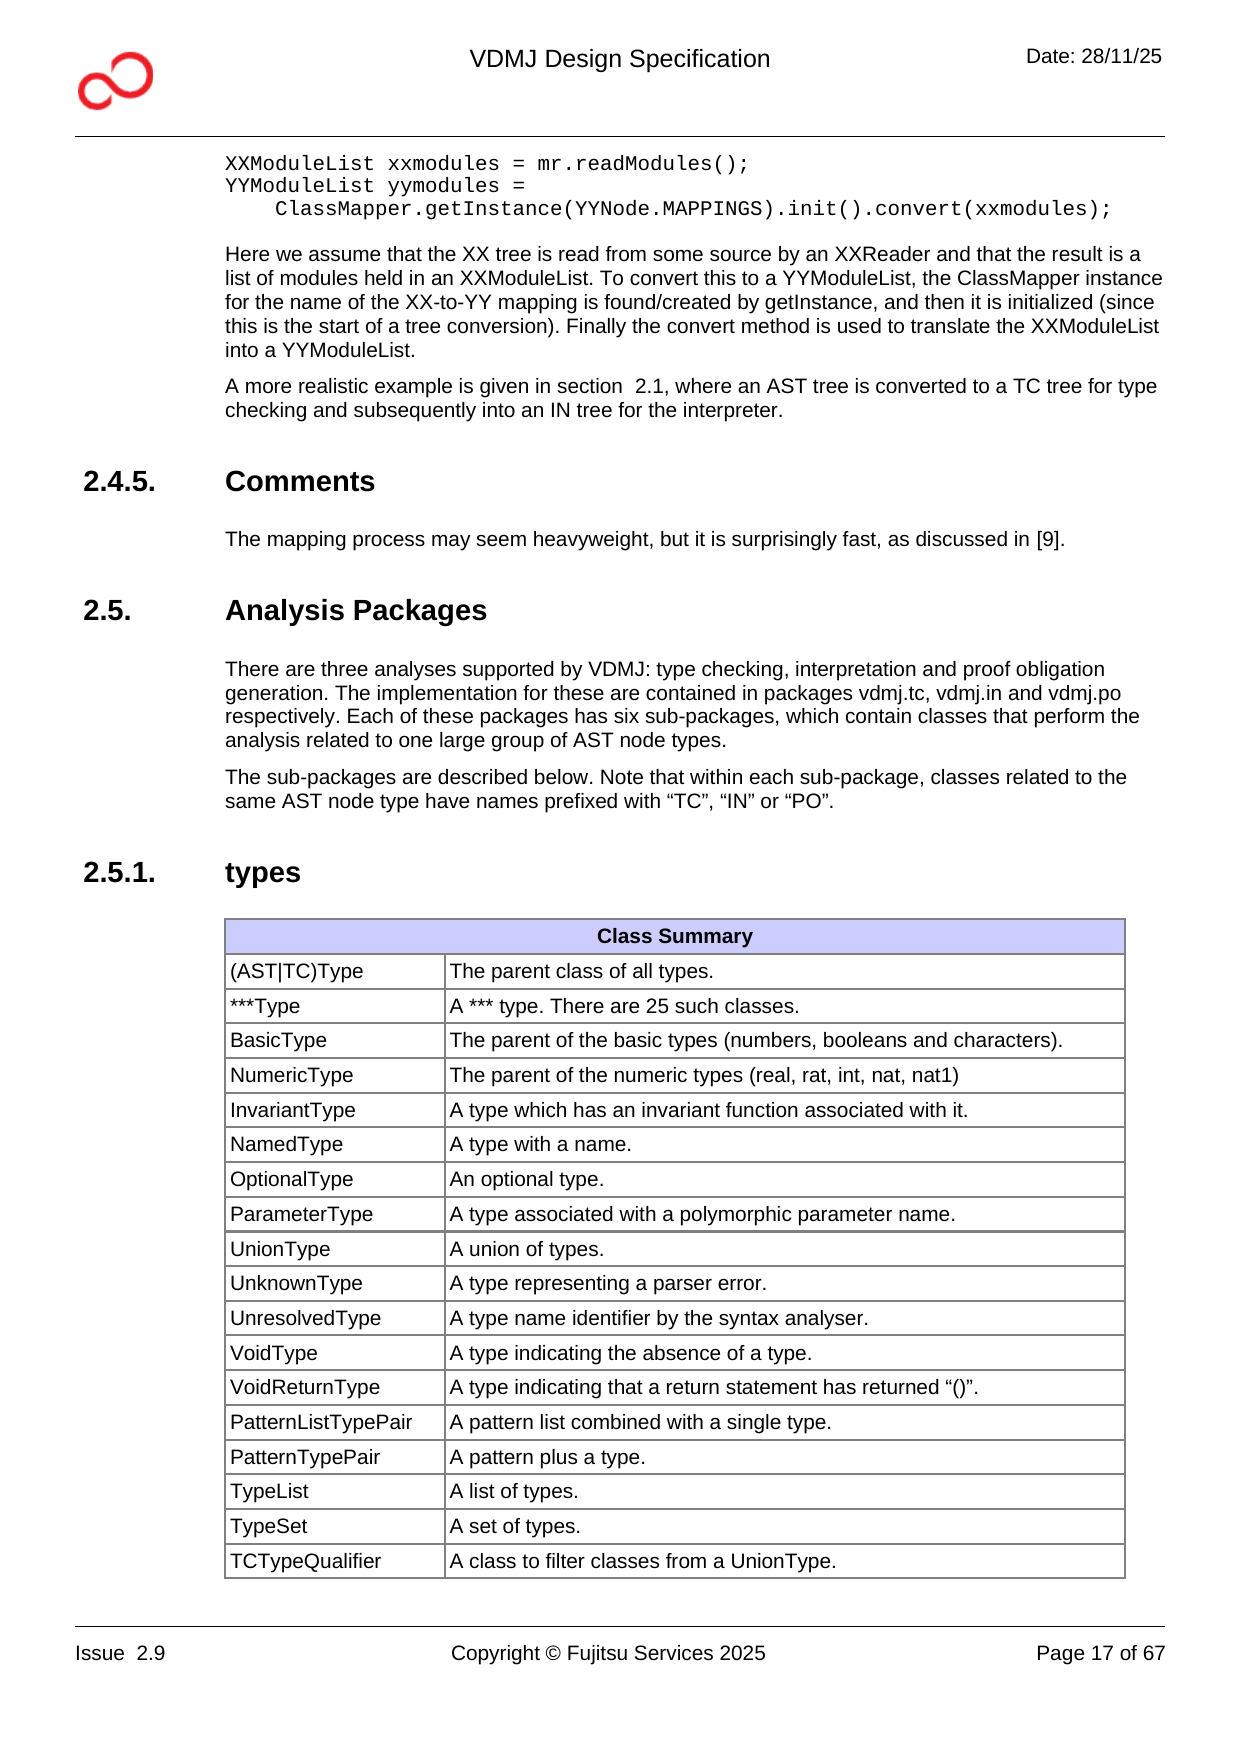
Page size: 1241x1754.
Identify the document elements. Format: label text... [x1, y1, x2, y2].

table_cell A type indicating that a return statement has returned “()”. [446, 1371, 1124, 1404]
picture [78, 44, 153, 120]
table_cell UnknownType [226, 1267, 444, 1300]
table_cell The parent of the basic types (numbers, booleans and characters). [446, 1024, 1124, 1057]
table_cell A class to filter classes from a UnionType. [446, 1545, 1124, 1577]
table_cell (AST|TC)Type [226, 955, 444, 987]
text The sub-packages are described below. Note that within each sub-package, classes related to the same AST node type have names prefixed with “TC”, “IN” or “PO”. [225, 765, 1165, 813]
table_cell UnionType [226, 1233, 444, 1265]
table_cell NumericType [226, 1059, 444, 1092]
table_cell A type which has an invariant function associated with it. [446, 1094, 1124, 1126]
table_cell PatternListTypePair [226, 1406, 444, 1438]
table_cell BasicType [226, 1024, 444, 1057]
subtitle types [75, 856, 1165, 888]
table_cell A list of types. [446, 1475, 1124, 1508]
table_cell TypeList [226, 1475, 444, 1508]
table_cell A type indicating the absence of a type. [446, 1336, 1124, 1369]
table_cell An optional type. [446, 1163, 1124, 1196]
table_cell ParameterType [226, 1198, 444, 1230]
table_cell A type name identifier by the syntax analyser. [446, 1302, 1124, 1334]
table_header Class Summary [226, 920, 1124, 953]
table_cell The parent of the numeric types (real, rat, int, nat, nat1) [446, 1059, 1124, 1092]
text There are three analyses supported by VDMJ: type checking, interpretation and proof obligation generation. The implementation for these are contained in packages vdmj.tc, vdmj.in and vdmj.po respectively. Each of these packages has six sub-packages, which contain classes that perform the analysis related to one large group of AST node types. [225, 657, 1165, 753]
table_cell NamedType [226, 1128, 444, 1161]
table_cell A pattern list combined with a single type. [446, 1406, 1124, 1438]
table_cell TCTypeQualifier [226, 1545, 444, 1577]
table_cell A pattern plus a type. [446, 1441, 1124, 1473]
text ClassMapper.getInstance(YYNode.MAPPINGS).init().convert(xxmodules); [225, 197, 1165, 220]
text A more realistic example is given in section 2.1, where an AST tree is converted to a TC tree for type checking and subsequently into an IN tree for the interpreter. [225, 375, 1165, 423]
text The mapping process may seem heavyweight, but it is surprisingly fast, as discussed in [9]. [225, 528, 1165, 552]
table_cell A type associated with a polymorphic parameter name. [446, 1198, 1124, 1230]
table_cell ***Type [226, 990, 444, 1022]
table_cell PatternTypePair [226, 1441, 444, 1473]
table_cell UnresolvedType [226, 1302, 444, 1334]
subtitle Analysis Packages [75, 594, 1165, 627]
text XXModuleList xxmodules = mr.readModules(); [225, 152, 1165, 175]
subtitle Comments [75, 465, 1165, 498]
table_cell A type representing a parser error. [446, 1267, 1124, 1300]
text Here we assume that the XX tree is read from some source by an XXReader and that the result is a list of modules held in an XXModuleList. To convert this to a YYModuleList, the ClassMapper instance for the name of the XX-to-YY mapping is found/created by getInstance, and then it is initialized (since this is the start of a tree conversion). Finally the convert method is used to translate the XXModuleList into a YYModuleList. [225, 242, 1165, 362]
table_cell The parent class of all types. [446, 955, 1124, 987]
table_cell InvariantType [226, 1094, 444, 1126]
table_cell VoidType [226, 1336, 444, 1369]
table_cell OptionalType [226, 1163, 444, 1196]
table_cell A *** type. There are 25 such classes. [446, 990, 1124, 1022]
table_cell VoidReturnType [226, 1371, 444, 1404]
text YYModuleList yymodules = [225, 175, 1165, 197]
table_cell TypeSet [226, 1510, 444, 1542]
table_cell A union of types. [446, 1233, 1124, 1265]
table_cell A type with a name. [446, 1128, 1124, 1161]
table_cell A set of types. [446, 1510, 1124, 1542]
